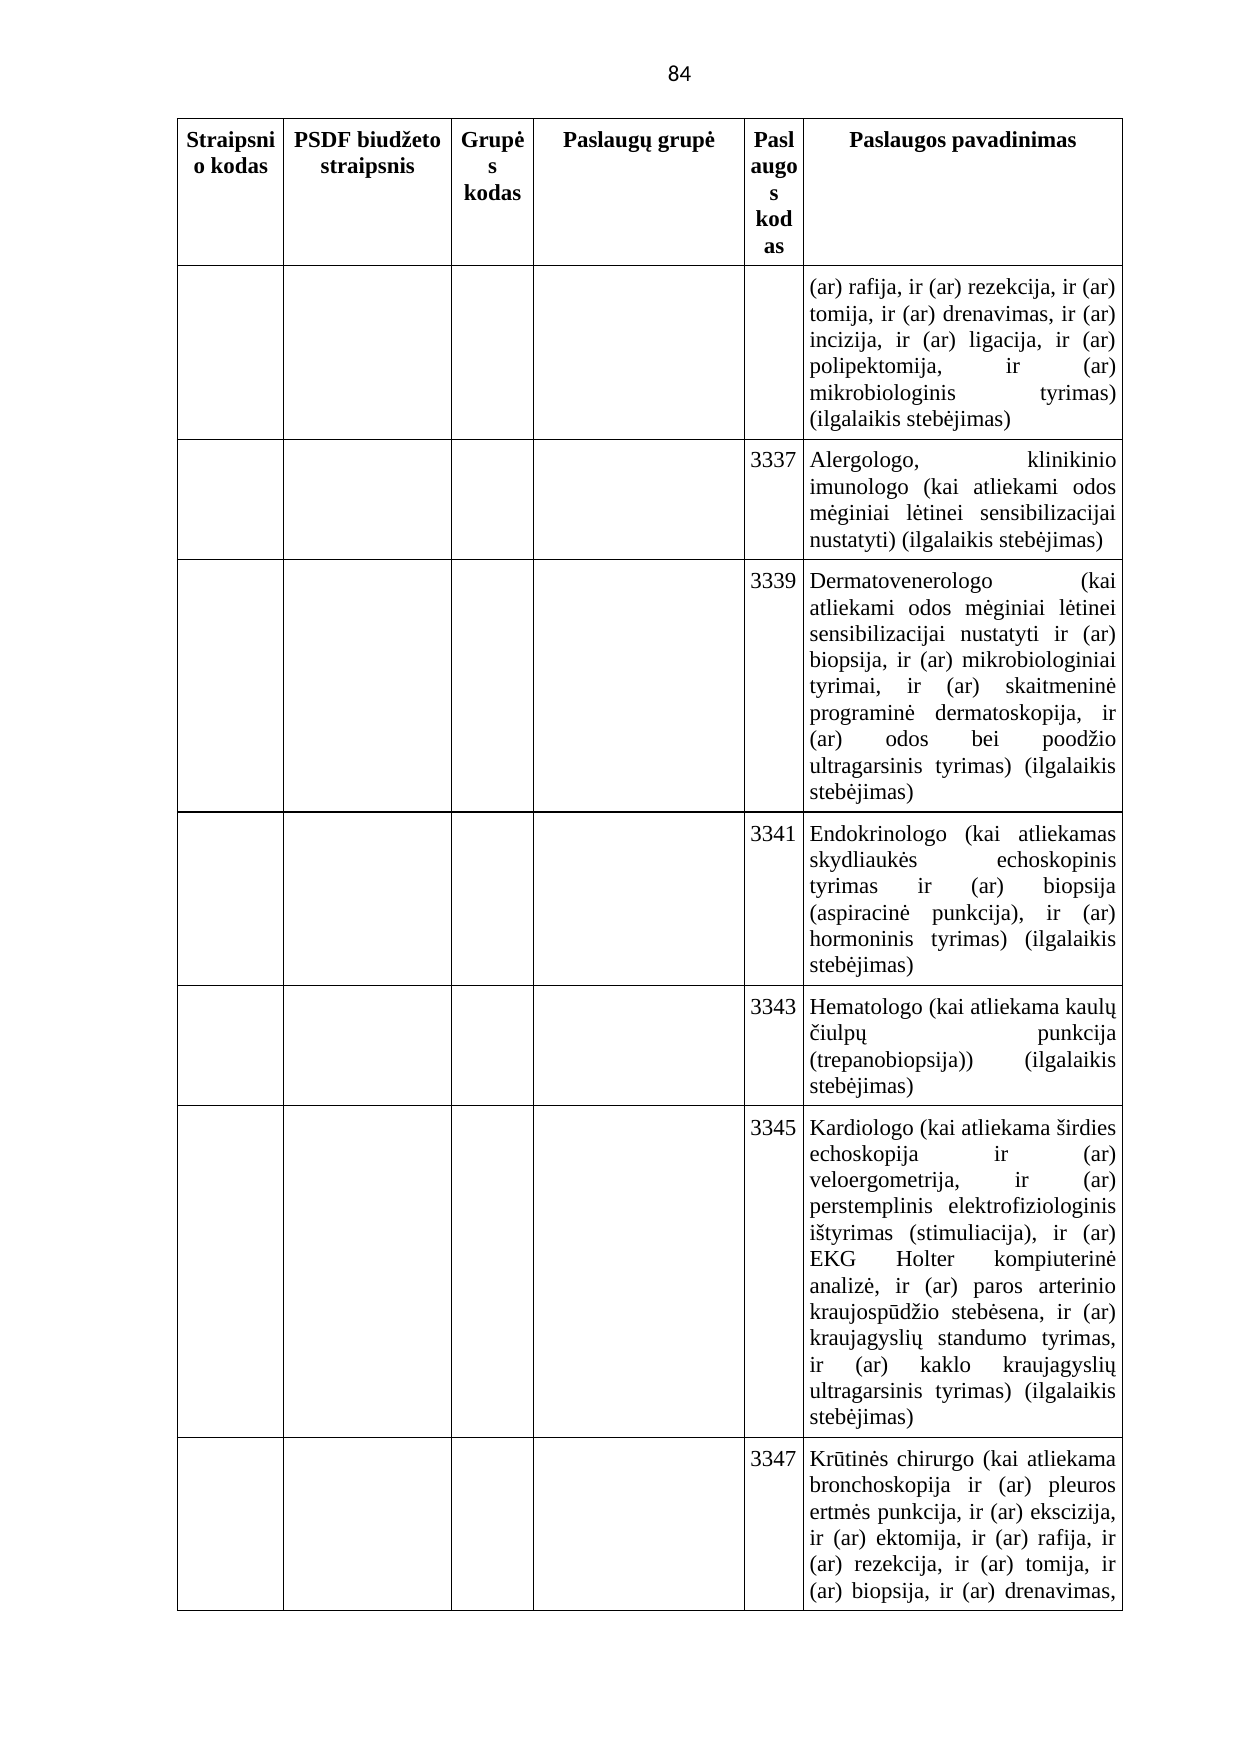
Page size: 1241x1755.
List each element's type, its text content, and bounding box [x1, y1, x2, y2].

table_cell [284, 1438, 451, 1610]
table_cell 3341 [745, 813, 803, 985]
table_cell [534, 986, 744, 1105]
table_cell [452, 1438, 533, 1610]
table_cell Dermatovenerologo (kai atliekami odos mėginiai lėtinei sensibilizacijai nustatyti ir (ar) biopsija, ir (ar) mikrobiologiniai tyrimai, ir (ar) skaitmeninė programinė dermatoskopija, ir (ar) odos bei poodžio ultragarsinis tyrimas) (ilgalaikis stebėjimas) [804, 560, 1122, 811]
table_cell [534, 440, 744, 559]
table_cell [452, 986, 533, 1105]
table_cell [284, 1106, 451, 1437]
table_cell [178, 1106, 283, 1437]
table_cell [534, 266, 744, 438]
table_cell [178, 560, 283, 811]
table_cell [284, 560, 451, 811]
table_cell Kardiologo (kai atliekama širdies echoskopija ir (ar) veloergometrija, ir (ar) perstemplinis elektrofiziologinis ištyrimas (stimuliacija), ir (ar) EKG Holter kompiuterinė analizė, ir (ar) paros arterinio kraujospūdžio stebėsena, ir (ar) kraujagyslių standumo tyrimas, ir (ar) kaklo kraujagyslių ultragarsinis tyrimas) (ilgalaikis stebėjimas) [804, 1106, 1122, 1437]
table_header Paslaugų grupė [534, 119, 744, 265]
table_cell Alergologo, klinikinio imunologo (kai atliekami odos mėginiai lėtinei sensibilizacijai nustatyti) (ilgalaikis stebėjimas) [804, 440, 1122, 559]
table_cell [284, 986, 451, 1105]
table_cell 3345 [745, 1106, 803, 1437]
table_cell [284, 440, 451, 559]
table_cell 3347 [745, 1438, 803, 1610]
table_cell 3337 [745, 440, 803, 559]
table_cell 3339 [745, 560, 803, 811]
table_cell [284, 266, 451, 438]
table_cell 3343 [745, 986, 803, 1105]
table_cell [534, 1438, 744, 1610]
table_cell [178, 1438, 283, 1610]
table_cell Endokrinologo (kai atliekamas skydliaukės echoskopinis tyrimas ir (ar) biopsija (aspiracinė punkcija), ir (ar) hormoninis tyrimas) (ilgalaikis stebėjimas) [804, 813, 1122, 985]
table_cell Hematologo (kai atliekama kaulų čiulpų punkcija (trepanobiopsija)) (ilgalaikis stebėjimas) [804, 986, 1122, 1105]
table_cell [452, 560, 533, 811]
table_cell [452, 266, 533, 438]
table_cell [178, 440, 283, 559]
table_header Paslaugos kodas [745, 119, 803, 265]
table_cell [284, 813, 451, 985]
table_cell [178, 266, 283, 438]
table_cell [178, 986, 283, 1105]
table_header Paslaugos pavadinimas [804, 119, 1122, 265]
table_cell [745, 266, 803, 438]
table_cell [178, 813, 283, 985]
table_cell (ar) rafija, ir (ar) rezekcija, ir (ar) tomija, ir (ar) drenavimas, ir (ar) incizija, ir (ar) ligacija, ir (ar) polipektomija, ir (ar) mikrobiologinis tyrimas) (ilgalaikis stebėjimas) [804, 266, 1122, 438]
table_cell [534, 1106, 744, 1437]
table_cell [534, 560, 744, 811]
table_header Straipsnio kodas [178, 119, 283, 265]
table_header PSDF biudžeto straipsnis [284, 119, 451, 265]
table_cell [452, 813, 533, 985]
table_cell Krūtinės chirurgo (kai atliekama bronchoskopija ir (ar) pleuros ertmės punkcija, ir (ar) ekscizija, ir (ar) ektomija, ir (ar) rafija, ir (ar) rezekcija, ir (ar) tomija, ir (ar) biopsija, ir (ar) drenavimas, [804, 1438, 1122, 1610]
table_cell [534, 813, 744, 985]
table_header Grupės kodas [452, 119, 533, 265]
table_cell [452, 1106, 533, 1437]
table_cell [452, 440, 533, 559]
